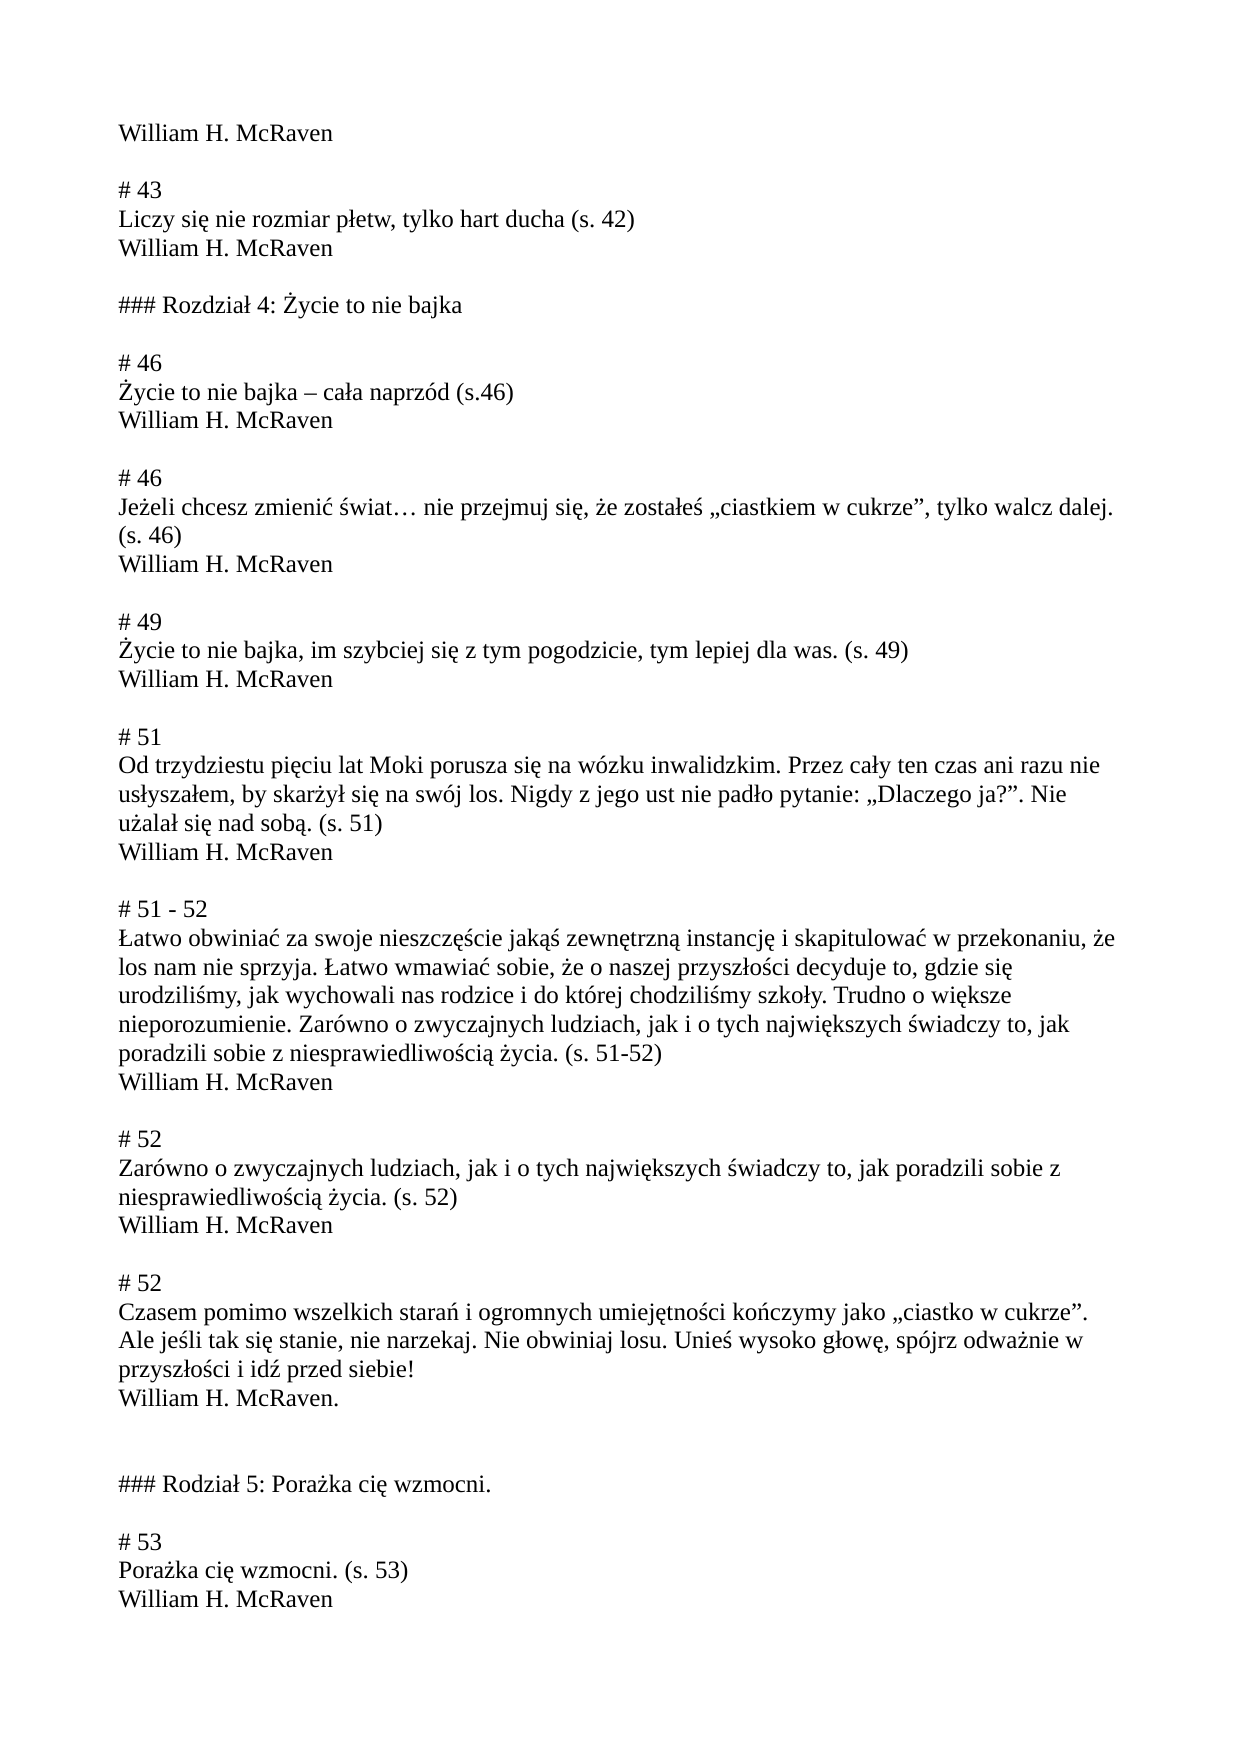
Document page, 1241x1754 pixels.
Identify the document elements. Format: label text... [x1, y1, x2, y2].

text William H. McRaven [118, 1067, 1122, 1096]
text ### Rozdział 4: Życie to nie bajka [118, 291, 1122, 319]
text # 52 [118, 1124, 1122, 1153]
text William H. McRaven [118, 549, 1122, 578]
text William H. McRaven [118, 837, 1122, 866]
text Jeżeli chcesz zmienić świat… nie przejmuj się, że zostałeś „ciastkiem w cukrze”, tylko walcz dalej. (s. 46) [118, 492, 1122, 549]
text William H. McRaven [118, 233, 1122, 262]
text # 51 - 52 [118, 894, 1122, 923]
text William H. McRaven [118, 1584, 1122, 1613]
text # 53 [118, 1527, 1122, 1556]
text Zarówno o zwyczajnych ludziach, jak i o tych największych świadczy to, jak poradzili sobie z niesprawiedliwością życia. (s. 52) [118, 1153, 1122, 1211]
text Łatwo obwiniać za swoje nieszczęście jakąś zewnętrzną instancję i skapitulować w przekonaniu, że los nam nie sprzyja. Łatwo wmawiać sobie, że o naszej przyszłości decyduje to, gdzie się urodziliśmy, jak wychowali nas rodzice i do której chodziliśmy szkoły. Trudno o większe nieporozumienie. Zarówno o zwyczajnych ludziach, jak i o tych największych świadczy to, jak poradzili sobie z niesprawiedliwością życia. (s. 51-52) [118, 923, 1122, 1067]
text # 46 [118, 348, 1122, 377]
text ### Rodział 5: Porażka cię wzmocni. [118, 1469, 1122, 1498]
text # 52 [118, 1268, 1122, 1297]
text # 43 [118, 176, 1122, 204]
text William H. McRaven. [118, 1383, 1122, 1412]
text # 46 [118, 463, 1122, 492]
text Życie to nie bajka – cała naprzód (s.46) [118, 377, 1122, 406]
text William H. McRaven [118, 406, 1122, 434]
text Porażka cię wzmocni. (s. 53) [118, 1556, 1122, 1584]
text Od trzydziestu pięciu lat Moki porusza się na wózku inwalidzkim. Przez cały ten czas ani razu nie usłyszałem, by skarżył się na swój los. Nigdy z jego ust nie padło pytanie: „Dlaczego ja?”. Nie użalał się nad sobą. (s. 51) [118, 751, 1122, 837]
text William H. McRaven [118, 664, 1122, 693]
text Czasem pomimo wszelkich starań i ogromnych umiejętności kończymy jako „ciastko w cukrze”. Ale jeśli tak się stanie, nie narzekaj. Nie obwiniaj losu. Unieś wysoko głowę, spójrz odważnie w przyszłości i idź przed siebie! [118, 1297, 1122, 1383]
text Życie to nie bajka, im szybciej się z tym pogodzicie, tym lepiej dla was. (s. 49) [118, 636, 1122, 664]
text # 49 [118, 607, 1122, 636]
text William H. McRaven [118, 1211, 1122, 1239]
text # 51 [118, 722, 1122, 751]
text Liczy się nie rozmiar płetw, tylko hart ducha (s. 42) [118, 204, 1122, 233]
text William H. McRaven [118, 118, 1122, 147]
